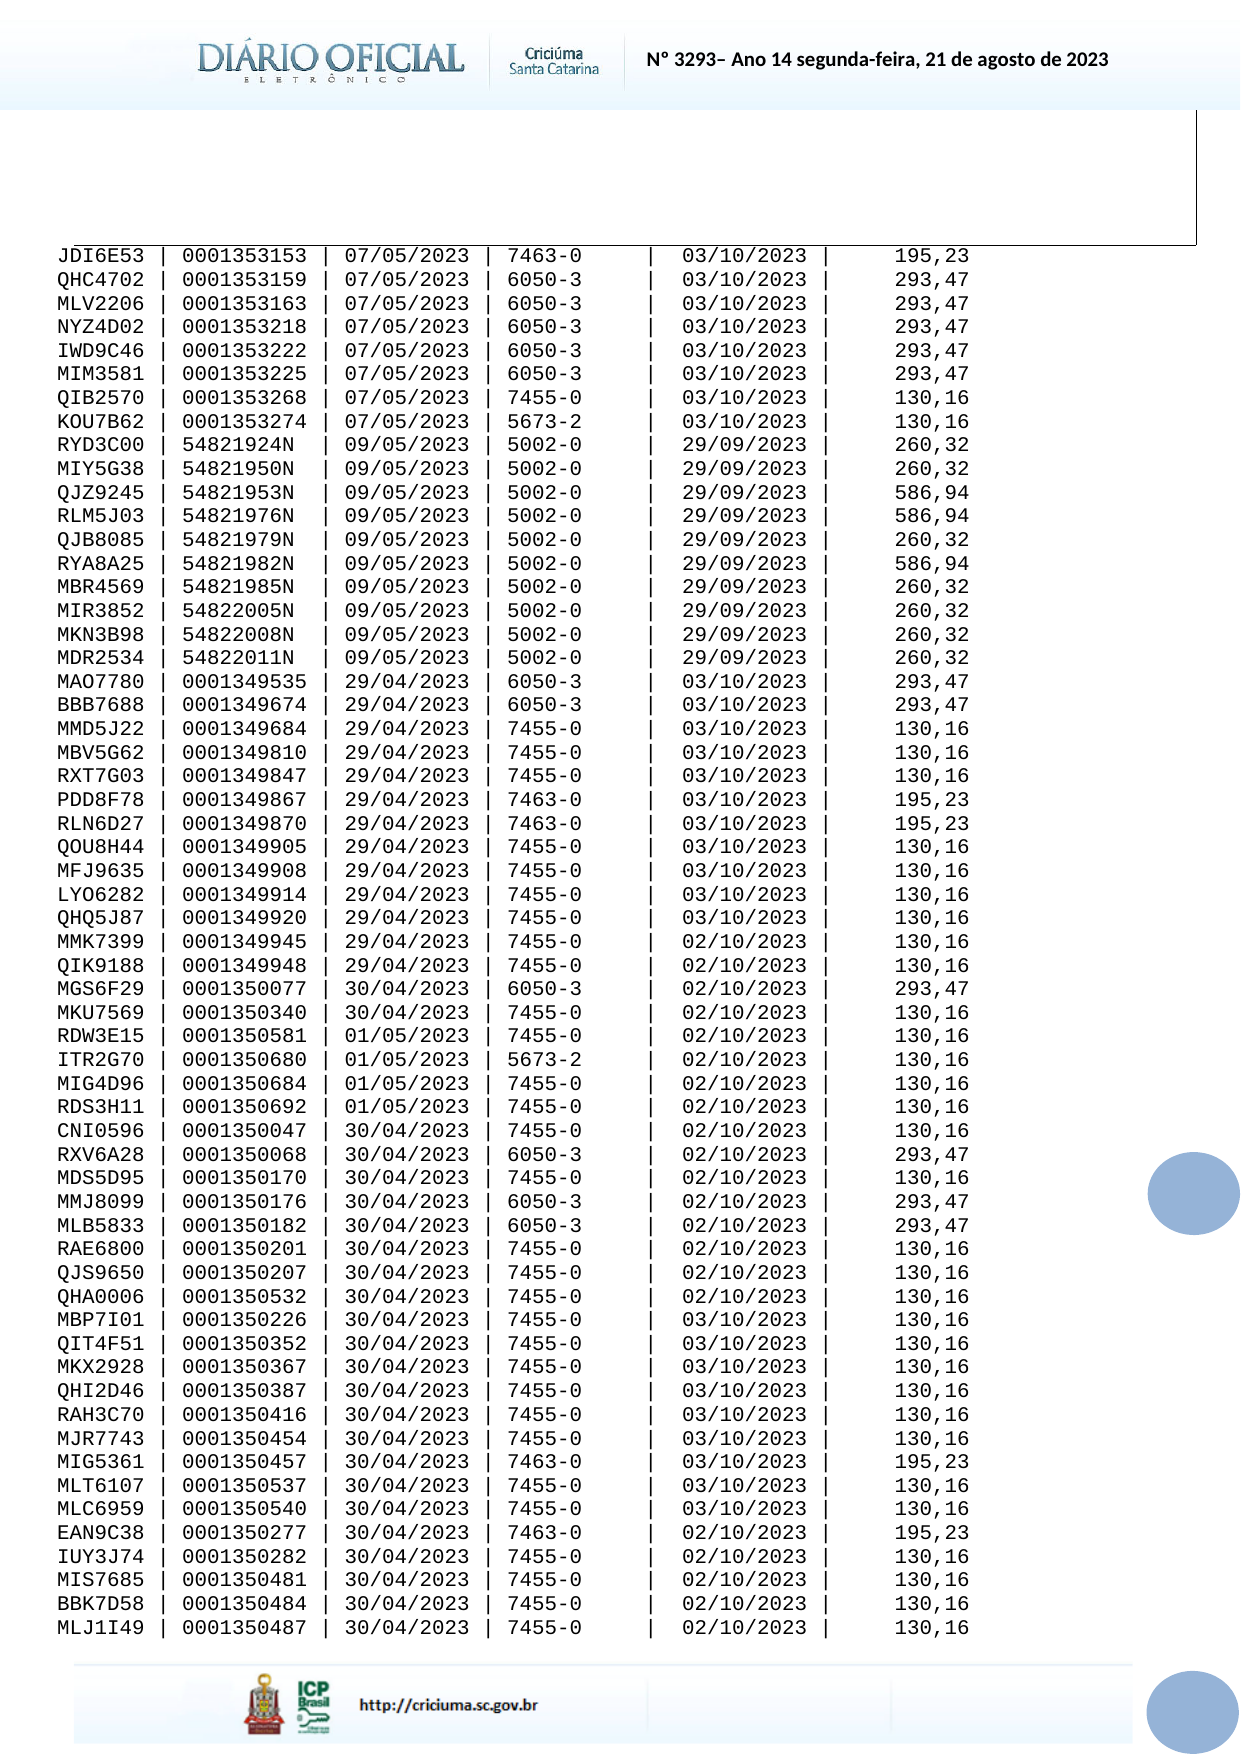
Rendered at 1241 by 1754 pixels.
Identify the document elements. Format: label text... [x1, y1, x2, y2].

text MAO7780 | 0001349535 | 29/04/2023 | 6050-3 | 03/10/2023 | 293,47 [44, 671, 1196, 694]
text RDW3E15 | 0001350581 | 01/05/2023 | 7455-0 | 02/10/2023 | 130,16 [44, 1026, 1196, 1049]
text RXV6A28 | 0001350068 | 30/04/2023 | 6050-3 | 02/10/2023 | 293,47 [44, 1144, 1196, 1167]
text MKX2928 | 0001350367 | 30/04/2023 | 7455-0 | 03/10/2023 | 130,16 [44, 1357, 1196, 1380]
text MMD5J22 | 0001349684 | 29/04/2023 | 7455-0 | 03/10/2023 | 130,16 [44, 718, 1196, 742]
text MIR3852 | 54822005N | 09/05/2023 | 5002-0 | 29/09/2023 | 260,32 [44, 600, 1196, 623]
text MFJ9635 | 0001349908 | 29/04/2023 | 7455-0 | 03/10/2023 | 130,16 [44, 860, 1196, 884]
text RXT7G03 | 0001349847 | 29/04/2023 | 7455-0 | 03/10/2023 | 130,16 [44, 765, 1196, 789]
text RAH3C70 | 0001350416 | 30/04/2023 | 7455-0 | 03/10/2023 | 130,16 [44, 1404, 1196, 1427]
text MIM3581 | 0001353225 | 07/05/2023 | 6050-3 | 03/10/2023 | 293,47 [44, 363, 1196, 387]
text MBP7I01 | 0001350226 | 30/04/2023 | 7455-0 | 03/10/2023 | 130,16 [44, 1309, 1196, 1333]
text MIY5G38 | 54821950N | 09/05/2023 | 5002-0 | 29/09/2023 | 260,32 [44, 458, 1196, 482]
text KOU7B62 | 0001353274 | 07/05/2023 | 5673-2 | 03/10/2023 | 130,16 [44, 411, 1196, 434]
text QIT4F51 | 0001350352 | 30/04/2023 | 7455-0 | 03/10/2023 | 130,16 [44, 1333, 1196, 1357]
text MKN3B98 | 54822008N | 09/05/2023 | 5002-0 | 29/09/2023 | 260,32 [44, 623, 1196, 647]
text MGS6F29 | 0001350077 | 30/04/2023 | 6050-3 | 02/10/2023 | 293,47 [44, 978, 1196, 1002]
text QJZ9245 | 54821953N | 09/05/2023 | 5002-0 | 29/09/2023 | 586,94 [44, 482, 1196, 505]
text RYA8A25 | 54821982N | 09/05/2023 | 5002-0 | 29/09/2023 | 586,94 [44, 553, 1196, 576]
text BBK7D58 | 0001350484 | 30/04/2023 | 7455-0 | 02/10/2023 | 130,16 [44, 1593, 1196, 1617]
text QHA0006 | 0001350532 | 30/04/2023 | 7455-0 | 02/10/2023 | 130,16 [44, 1286, 1196, 1309]
text RDS3H11 | 0001350692 | 01/05/2023 | 7455-0 | 02/10/2023 | 130,16 [44, 1096, 1196, 1120]
text QIK9188 | 0001349948 | 29/04/2023 | 7455-0 | 02/10/2023 | 130,16 [44, 954, 1196, 978]
text MJR7743 | 0001350454 | 30/04/2023 | 7455-0 | 03/10/2023 | 130,16 [44, 1427, 1196, 1451]
text MDS5D95 | 0001350170 | 30/04/2023 | 7455-0 | 02/10/2023 | 130,16 [44, 1167, 1157, 1191]
text IUY3J74 | 0001350282 | 30/04/2023 | 7455-0 | 02/10/2023 | 130,16 [44, 1546, 1196, 1569]
text MIG4D96 | 0001350684 | 01/05/2023 | 7455-0 | 02/10/2023 | 130,16 [44, 1073, 1196, 1096]
text MBV5G62 | 0001349810 | 29/04/2023 | 7455-0 | 03/10/2023 | 130,16 [44, 742, 1196, 765]
text BBB7688 | 0001349674 | 29/04/2023 | 6050-3 | 03/10/2023 | 293,47 [44, 694, 1196, 718]
text CNI0596 | 0001350047 | 30/04/2023 | 7455-0 | 02/10/2023 | 130,16 [44, 1120, 1196, 1144]
text QJS9650 | 0001350207 | 30/04/2023 | 7455-0 | 02/10/2023 | 130,16 [44, 1262, 1196, 1286]
text QHQ5J87 | 0001349920 | 29/04/2023 | 7455-0 | 03/10/2023 | 130,16 [44, 907, 1196, 931]
text PDD8F78 | 0001349867 | 29/04/2023 | 7463-0 | 03/10/2023 | 195,23 [44, 789, 1196, 813]
text MMK7399 | 0001349945 | 29/04/2023 | 7455-0 | 02/10/2023 | 130,16 [44, 931, 1196, 954]
text RLN6D27 | 0001349870 | 29/04/2023 | 7463-0 | 03/10/2023 | 195,23 [44, 813, 1196, 836]
text MLV2206 | 0001353163 | 07/05/2023 | 6050-3 | 03/10/2023 | 293,47 [44, 292, 1196, 316]
text RLM5J03 | 54821976N | 09/05/2023 | 5002-0 | 29/09/2023 | 586,94 [44, 505, 1196, 529]
text MMJ8099 | 0001350176 | 30/04/2023 | 6050-3 | 02/10/2023 | 293,47 [44, 1191, 1153, 1215]
text MBR4569 | 54821985N | 09/05/2023 | 5002-0 | 29/09/2023 | 260,32 [44, 576, 1196, 600]
text EAN9C38 | 0001350277 | 30/04/2023 | 7463-0 | 02/10/2023 | 195,23 [44, 1522, 1196, 1546]
text QIB2570 | 0001353268 | 07/05/2023 | 7455-0 | 03/10/2023 | 130,16 [44, 387, 1196, 411]
text MDR2534 | 54822011N | 09/05/2023 | 5002-0 | 29/09/2023 | 260,32 [44, 647, 1196, 671]
text RAE6800 | 0001350201 | 30/04/2023 | 7455-0 | 02/10/2023 | 130,16 [44, 1238, 1196, 1262]
text ITR2G70 | 0001350680 | 01/05/2023 | 5673-2 | 02/10/2023 | 130,16 [44, 1049, 1196, 1073]
text MIG5361 | 0001350457 | 30/04/2023 | 7463-0 | 03/10/2023 | 195,23 [44, 1451, 1196, 1475]
text LYO6282 | 0001349914 | 29/04/2023 | 7455-0 | 03/10/2023 | 130,16 [44, 884, 1196, 907]
text QHI2D46 | 0001350387 | 30/04/2023 | 7455-0 | 03/10/2023 | 130,16 [44, 1380, 1196, 1404]
text RYD3C00 | 54821924N | 09/05/2023 | 5002-0 | 29/09/2023 | 260,32 [44, 434, 1196, 458]
text MIS7685 | 0001350481 | 30/04/2023 | 7455-0 | 02/10/2023 | 130,16 [44, 1569, 1196, 1593]
text MKU7569 | 0001350340 | 30/04/2023 | 7455-0 | 02/10/2023 | 130,16 [44, 1002, 1196, 1026]
text IWD9C46 | 0001353222 | 07/05/2023 | 6050-3 | 03/10/2023 | 293,47 [44, 340, 1196, 363]
text JDI6E53 | 0001353153 | 07/05/2023 | 7463-0 | 03/10/2023 | 195,23 [44, 245, 1196, 269]
text MLJ1I49 | 0001350487 | 30/04/2023 | 7455-0 | 02/10/2023 | 130,16 [44, 1617, 1196, 1640]
text QJB8085 | 54821979N | 09/05/2023 | 5002-0 | 29/09/2023 | 260,32 [44, 529, 1196, 553]
text MLT6107 | 0001350537 | 30/04/2023 | 7455-0 | 03/10/2023 | 130,16 [44, 1475, 1196, 1498]
text MLC6959 | 0001350540 | 30/04/2023 | 7455-0 | 03/10/2023 | 130,16 [44, 1498, 1196, 1522]
text QOU8H44 | 0001349905 | 29/04/2023 | 7455-0 | 03/10/2023 | 130,16 [44, 836, 1196, 860]
text QHC4702 | 0001353159 | 07/05/2023 | 6050-3 | 03/10/2023 | 293,47 [44, 269, 1196, 292]
text NYZ4D02 | 0001353218 | 07/05/2023 | 6050-3 | 03/10/2023 | 293,47 [44, 316, 1196, 340]
text MLB5833 | 0001350182 | 30/04/2023 | 6050-3 | 02/10/2023 | 293,47 [44, 1215, 1196, 1238]
